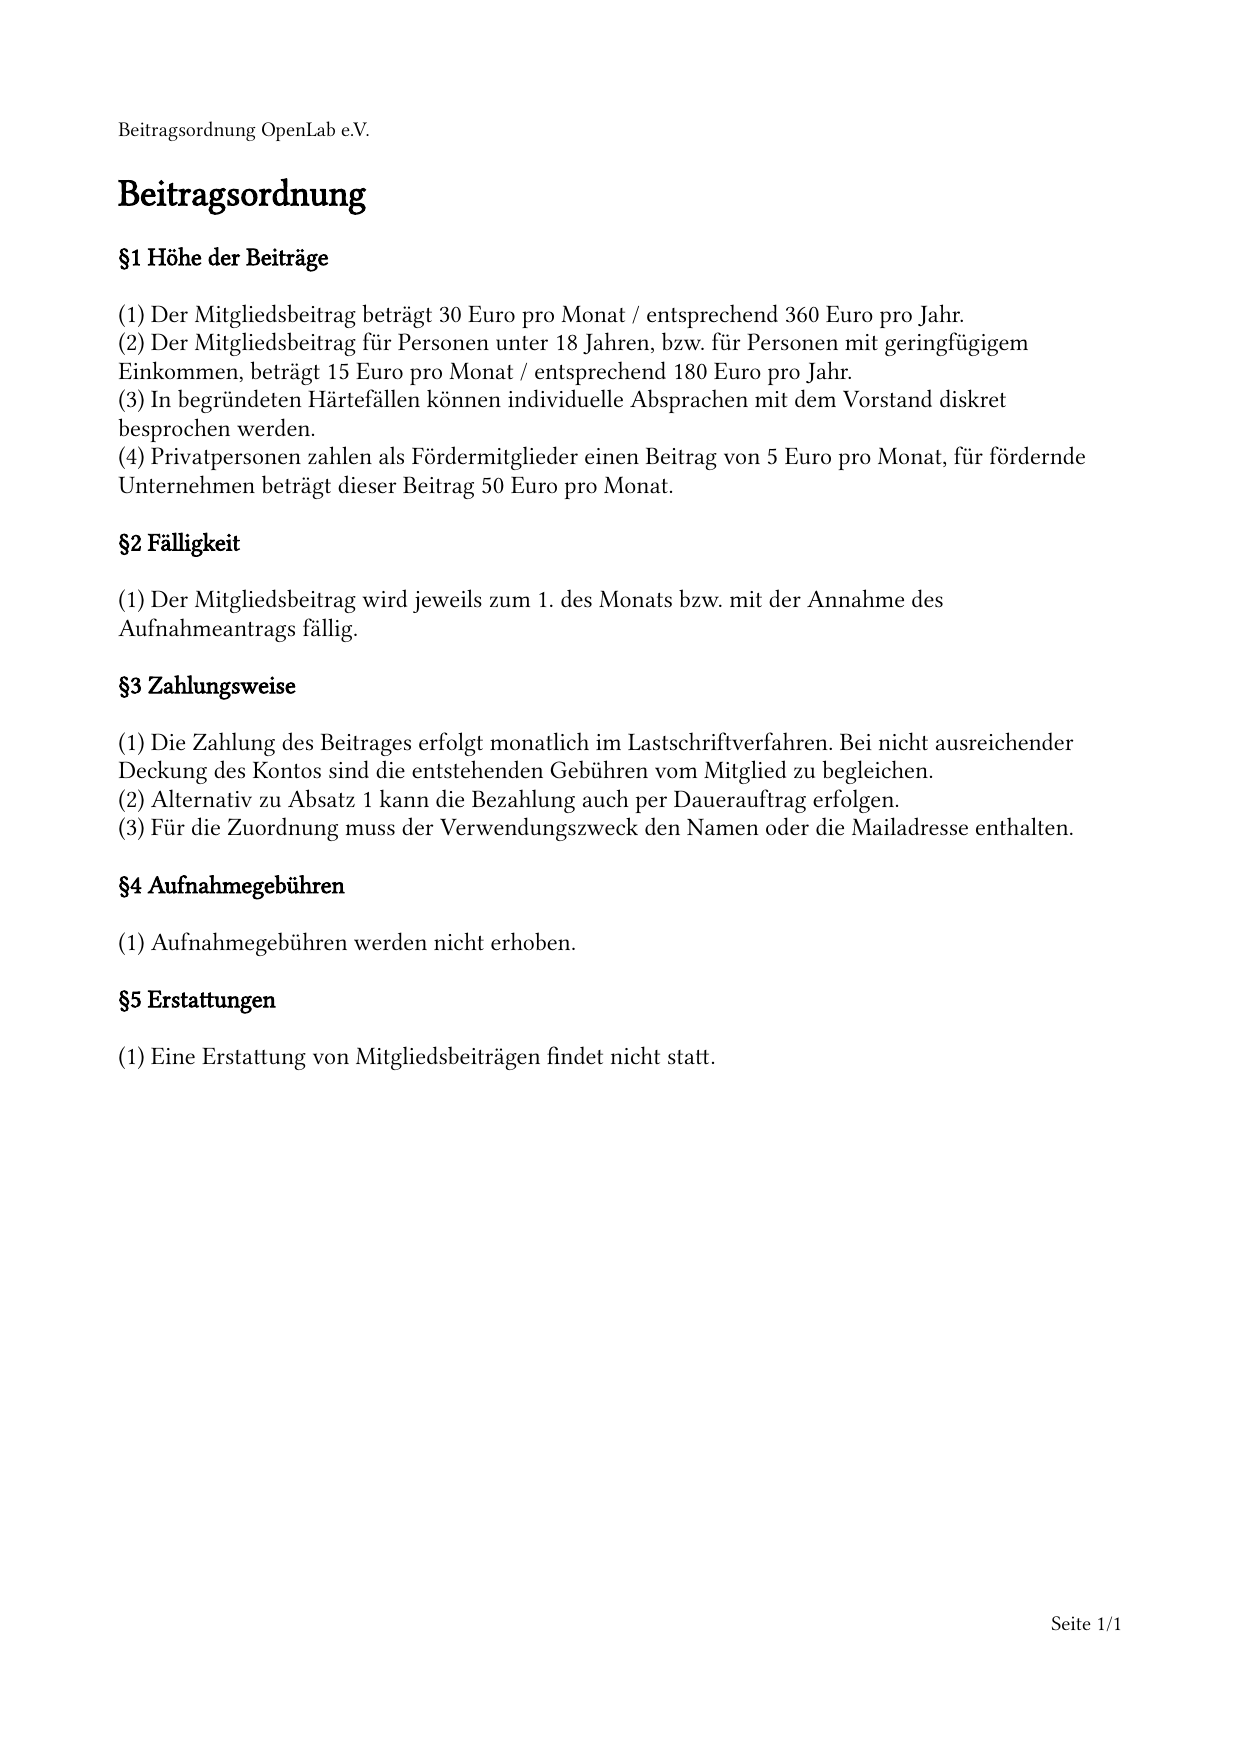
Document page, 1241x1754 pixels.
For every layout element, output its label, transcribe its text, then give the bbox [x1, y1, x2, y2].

text (3) Für die Zuordnung muss der Verwendungszweck den Namen oder die Mailadresse enthalten. [118, 813, 1122, 842]
text (1) Der Mitgliedsbeitrag beträgt 30 Euro pro Monat / entsprechend 360 Euro pro Jahr. [118, 300, 1122, 328]
text Beitragsordnung [118, 171, 1122, 214]
text (1) Der Mitgliedsbeitrag wird jeweils zum 1. des Monats bzw. mit der Annahme des Aufnahmeantrags fällig. [118, 585, 1122, 642]
text (4) Privatpersonen zahlen als Fördermitglieder einen Beitrag von 5 Euro pro Monat, für fördernde Unternehmen beträgt dieser Beitrag 50 Euro pro Monat. [118, 442, 1122, 499]
text §2 Fälligkeit [118, 528, 1122, 557]
text §5 Erstattungen [118, 985, 1122, 1013]
text §3 Zahlungsweise [118, 671, 1122, 699]
text (2) Der Mitgliedsbeitrag für Personen unter 18 Jahren, bzw. für Personen mit geringfügigem Einkommen, beträgt 15 Euro pro Monat / entsprechend 180 Euro pro Jahr. [118, 328, 1122, 385]
text (3) In begründeten Härtefällen können individuelle Absprachen mit dem Vorstand diskret besprochen werden. [118, 385, 1122, 442]
text §1 Höhe der Beiträge [118, 243, 1122, 271]
text (1) Eine Erstattung von Mitgliedsbeiträgen findet nicht statt. [118, 1042, 1122, 1070]
text (1) Die Zahlung des Beitrages erfolgt monatlich im Lastschriftverfahren. Bei nicht ausreichender Deckung des Kontos sind die entstehenden Gebühren vom Mitglied zu begleichen. [118, 728, 1122, 785]
text (2) Alternativ zu Absatz 1 kann die Bezahlung auch per Dauerauftrag erfolgen. [118, 785, 1122, 813]
text §4 Aufnahmegebühren [118, 871, 1122, 899]
text (1) Aufnahmegebühren werden nicht erhoben. [118, 928, 1122, 956]
